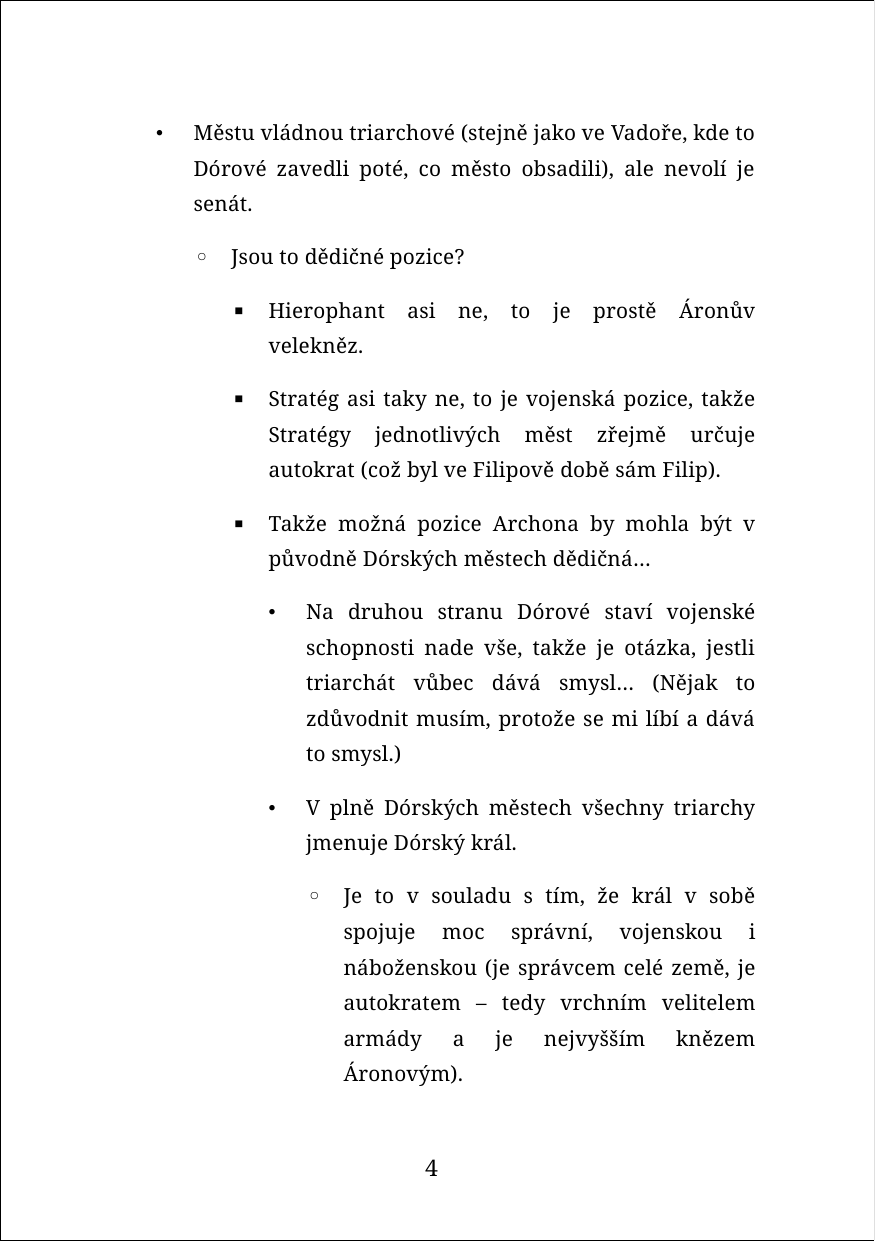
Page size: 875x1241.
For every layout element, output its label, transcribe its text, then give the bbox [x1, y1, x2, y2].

list Jsou to dědičné pozice? [193, 242, 756, 271]
list Hierophant asi ne, to je prostě Áronův velekněz. [231, 296, 756, 360]
list Na druhou stranu Dórové staví vojenské schopnosti nade vše, takže je otázka, jestli triarchát vůbec dává smysl… (Nějak to zdůvodnit musím, protože se mi líbí a dává to smysl.) [268, 597, 756, 768]
list Je to v souladu s tím, že král v sobě spojuje moc správní, vojenskou i náboženskou (je správcem celé země, je autokratem – tedy vrchním velitelem armády a je nejvyšším knězem Áronovým). [306, 882, 756, 1088]
list Městu vládnou triarchové (stejně jako ve Vadoře, kde to Dórové zavedli poté, co město obsadili), ale nevolí je senát. [156, 118, 756, 218]
list Takže možná pozice Archona by mohla být v původně Dórských městech dědičná… [231, 509, 756, 573]
list V plně Dórských městech všechny triarchy jmenuje Dórský král. [268, 793, 756, 857]
list Stratég asi taky ne, to je vojenská pozice, takže Stratégy jednotlivých měst zřejmě určuje autokrat (což byl ve Filipově době sám Filip). [231, 384, 756, 484]
